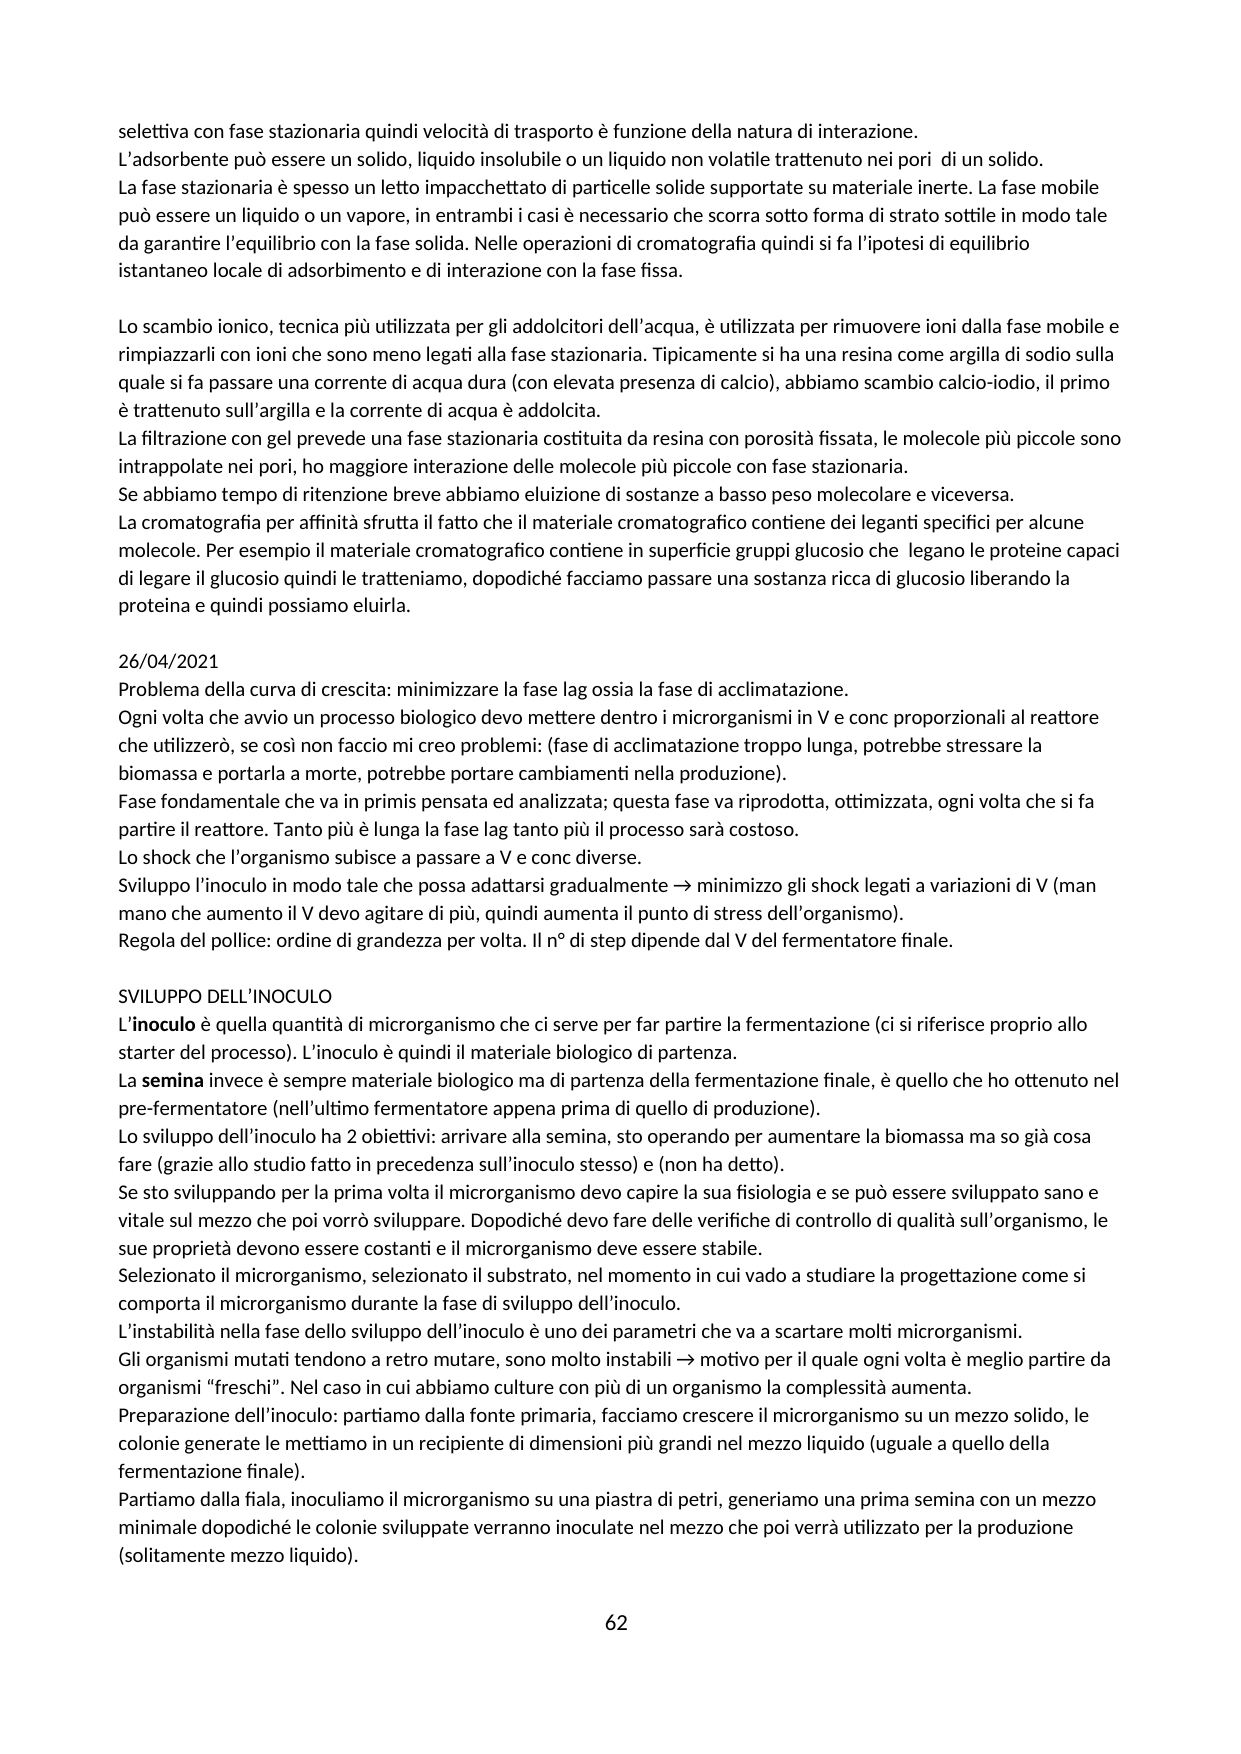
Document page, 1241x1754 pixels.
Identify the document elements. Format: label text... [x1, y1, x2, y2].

text selettiva con fase stazionaria quindi velocità di trasporto è funzione della natura di interazione. L’adsorbente può essere un solido, liquido insolubile o un liquido non volatile trattenuto nei pori di un solido. La fase stazionaria è spesso un letto impacchettato di particelle solide supportate su materiale inerte. La fase mobile può essere un liquido o un vapore, in entrambi i casi è necessario che scorra sotto forma di strato sottile in modo tale da garantire l’equilibrio con la fase solida. Nelle operazioni di cromatografia quindi si fa l’ipotesi di equilibrio istantaneo locale di adsorbimento e di interazione con la fase fissa. Lo scambio ionico, tecnica più utilizzata per gli addolcitori dell’acqua, è utilizzata per rimuovere ioni dalla fase mobile e rimpiazzarli con ioni che sono meno legati alla fase stazionaria. Tipicamente si ha una resina come argilla di sodio sulla quale si fa passare una corrente di acqua dura (con elevata presenza di calcio), abbiamo scambio calcio-iodio, il primo è trattenuto sull’argilla e la corrente di acqua è addolcita. La filtrazione con gel prevede una fase stazionaria costituita da resina con porosità fissata, le molecole più piccole sono intrappolate nei pori, ho maggiore interazione delle molecole più piccole con fase stazionaria. Se abbiamo tempo di ritenzione breve abbiamo eluizione di sostanze a basso peso molecolare e viceversa. La cromatografia per affinità sfrutta il fatto che il materiale cromatografico contiene dei leganti specifici per alcune molecole. Per esempio il materiale cromatografico contiene in superficie gruppi glucosio che legano le proteine capaci di legare il glucosio quindi le tratteniamo, dopodiché facciamo passare una sostanza ricca di glucosio liberando la proteina e quindi possiamo eluirla. 26/04/2021 Problema della curva di crescita: minimizzare la fase lag ossia la fase di acclimatazione. Ogni volta che avvio un processo biologico devo mettere dentro i microrganismi in V e conc proporzionali al reattore che utilizzerò, se così non faccio mi creo problemi: (fase di acclimatazione troppo lunga, potrebbe stressare la biomassa e portarla a morte, potrebbe portare cambiamenti nella produzione). Fase fondamentale che va in primis pensata ed analizzata; questa fase va riprodotta, ottimizzata, ogni volta che si fa partire il reattore. Tanto più è lunga la fase lag tanto più il processo sarà costoso. Lo shock che l’organismo subisce a passare a V e conc diverse. Sviluppo l’inoculo in modo tale che possa adattarsi gradualmente → minimizzo gli shock legati a variazioni di V (man mano che aumento il V devo agitare di più, quindi aumenta il punto di stress dell’organismo). Regola del pollice: ordine di grandezza per volta. Il n° di step dipende dal V del fermentatore finale. SVILUPPO DELL’INOCULO L’inoculo è quella quantità di microrganismo che ci serve per far partire la fermentazione (ci si riferisce proprio allo starter del processo). L’inoculo è quindi il materiale biologico di partenza. La semina invece è sempre materiale biologico ma di partenza della fermentazione finale, è quello che ho ottenuto nel pre-fermentatore (nell’ultimo fermentatore appena prima di quello di produzione). Lo sviluppo dell’inoculo ha 2 obiettivi: arrivare alla semina, sto operando per aumentare la biomassa ma so già cosa fare (grazie allo studio fatto in precedenza sull’inoculo stesso) e (non ha detto). Se sto sviluppando per la prima volta il microrganismo devo capire la sua fisiologia e se può essere sviluppato sano e vitale sul mezzo che poi vorrò sviluppare. Dopodiché devo fare delle verifiche di controllo di qualità sull’organismo, le sue proprietà devono essere costanti e il microrganismo deve essere stabile. Selezionato il microrganismo, selezionato il substrato, nel momento in cui vado a studiare la progettazione come si comporta il microrganismo durante la fase di sviluppo dell’inoculo. L’instabilità nella fase dello sviluppo dell’inoculo è uno dei parametri che va a scartare molti microrganismi. Gli organismi mutati tendono a retro mutare, sono molto instabili → motivo per il quale ogni volta è meglio partire da organismi “freschi”. Nel caso in cui abbiamo culture con più di un organismo la complessità aumenta. Preparazione dell’inoculo: partiamo dalla fonte primaria, facciamo crescere il microrganismo su un mezzo solido, le colonie generate le mettiamo in un recipiente di dimensioni più grandi nel mezzo liquido (uguale a quello della fermentazione finale). Partiamo dalla fiala, inoculiamo il microrganismo su una piastra di petri, generiamo una prima semina con un mezzo minimale dopodiché le colonie sviluppate verranno inoculate nel mezzo che poi verrà utilizzato per la produzione (solitamente mezzo liquido). [118, 118, 1124, 1567]
